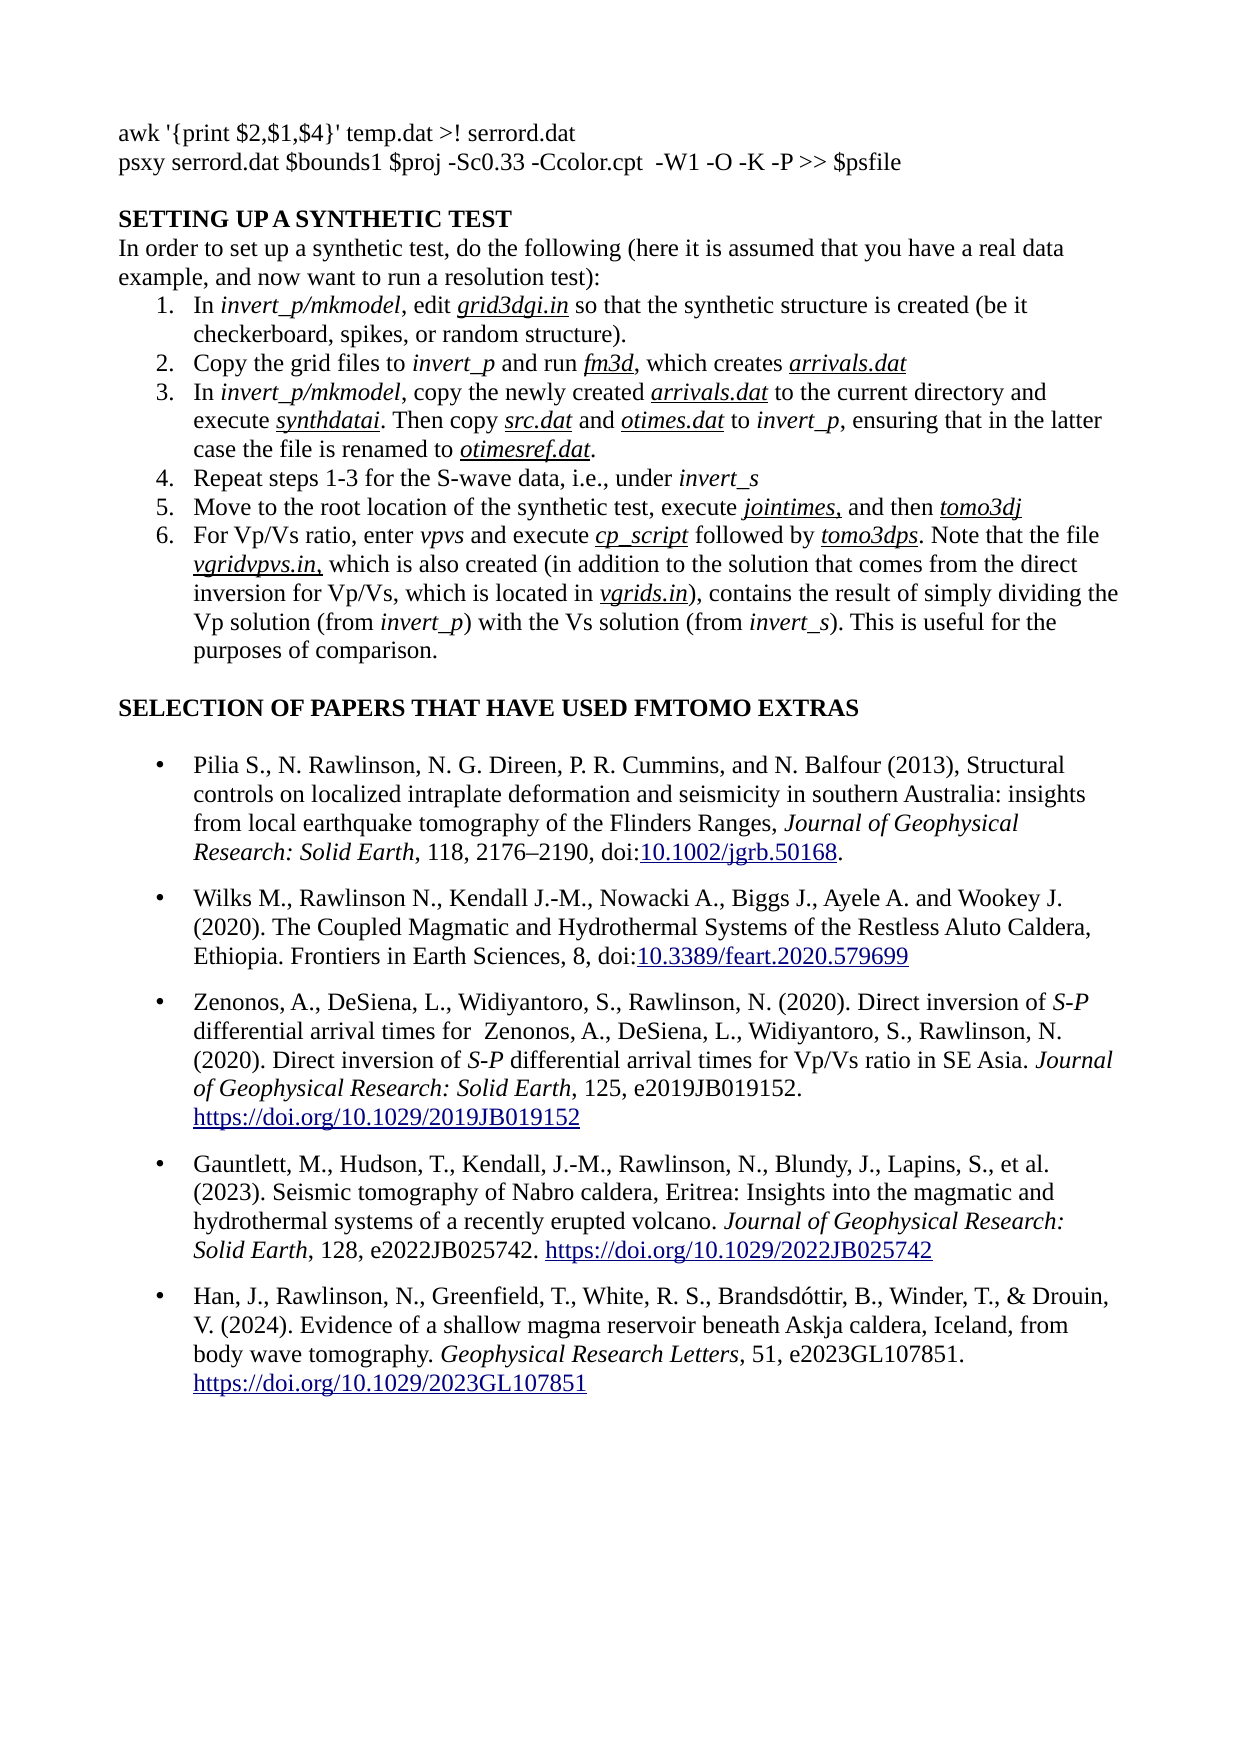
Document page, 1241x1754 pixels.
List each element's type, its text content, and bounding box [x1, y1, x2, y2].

list In invert_p/mkmodel, edit grid3dgi.in so that the synthetic structure is created (be it checkerboard, spikes, or random structure). [156, 291, 1122, 348]
list Pilia S., N. Rawlinson, N. G. Direen, P. R. Cummins, and N. Balfour (2013), Structural controls on localized intraplate deformation and seismicity in southern Australia: insights from local earthquake tomography of the Flinders Ranges, Journal of Geophysical Research: Solid Earth, 118, 2176–2190, doi:10.1002/jgrb.50168. [156, 751, 1122, 866]
list Gauntlett, M., Hudson, T., Kendall, J.-M., Rawlinson, N., Blundy, J., Lapins, S., et al. (2023). Seismic tomography of Nabro caldera, Eritrea: Insights into the magmatic and hydrothermal systems of a recently erupted volcano. Journal of Geophysical Research: Solid Earth, 128, e2022JB025742. https://doi.org/10.1029/2022JB025742 [156, 1149, 1122, 1264]
list For Vp/Vs ratio, enter vpvs and execute cp_script followed by tomo3dps. Note that the file vgridvpvs.in, which is also created (in addition to the solution that comes from the direct inversion for Vp/Vs, which is located in vgrids.in), contains the result of simply dividing the Vp solution (from invert_p) with the Vs solution (from invert_s). This is useful for the purposes of comparison. [156, 521, 1122, 664]
text SELECTION OF PAPERS THAT HAVE USED FMTOMO EXTRAS [118, 693, 1122, 722]
list Move to the root location of the synthetic test, execute jointimes, and then tomo3dj [156, 492, 1122, 521]
list Han, J., Rawlinson, N., Greenfield, T., White, R. S., Brandsdóttir, B., Winder, T., & Drouin, V. (2024). Evidence of a shallow magma reservoir beneath Askja caldera, Iceland, from body wave tomography. Geophysical Research Letters, 51, e2023GL107851. https://doi.org/10.1029/2023GL107851 [156, 1281, 1122, 1396]
list Wilks M., Rawlinson N., Kendall J.-M., Nowacki A., Biggs J., Ayele A. and Wookey J. (2020). The Coupled Magmatic and Hydrothermal Systems of the Restless Aluto Caldera, Ethiopia. Frontiers in Earth Sciences, 8, doi:10.3389/feart.2020.579699 [156, 883, 1122, 969]
text awk '{print $2,$1,$4}' temp.dat >! serrord.dat [118, 118, 1122, 147]
text In order to set up a synthetic test, do the following (here it is assumed that you have a real data example, and now want to run a resolution test): [118, 233, 1122, 291]
list Copy the grid files to invert_p and run fm3d, which creates arrivals.dat [156, 348, 1122, 377]
list In invert_p/mkmodel, copy the newly created arrivals.dat to the current directory and execute synthdatai. Then copy src.dat and otimes.dat to invert_p, ensuring that in the latter case the file is renamed to otimesref.dat. [156, 377, 1122, 463]
text psxy serrord.dat $bounds1 $proj -Sc0.33 -Ccolor.cpt -W1 -O -K -P >> $psfile [118, 147, 1122, 176]
list Repeat steps 1-3 for the S-wave data, i.e., under invert_s [156, 463, 1122, 492]
list Zenonos, A., DeSiena, L., Widiyantoro, S., Rawlinson, N. (2020). Direct inversion of S-P differential arrival times for Zenonos, A., DeSiena, L., Widiyantoro, S., Rawlinson, N. (2020). Direct inversion of S-P differential arrival times for Vp/Vs ratio in SE Asia. Journal of Geophysical Research: Solid Earth, 125, e2019JB019152. https://doi.org/10.1029/2019JB019152 [156, 987, 1122, 1131]
text SETTING UP A SYNTHETIC TEST [118, 204, 1122, 233]
